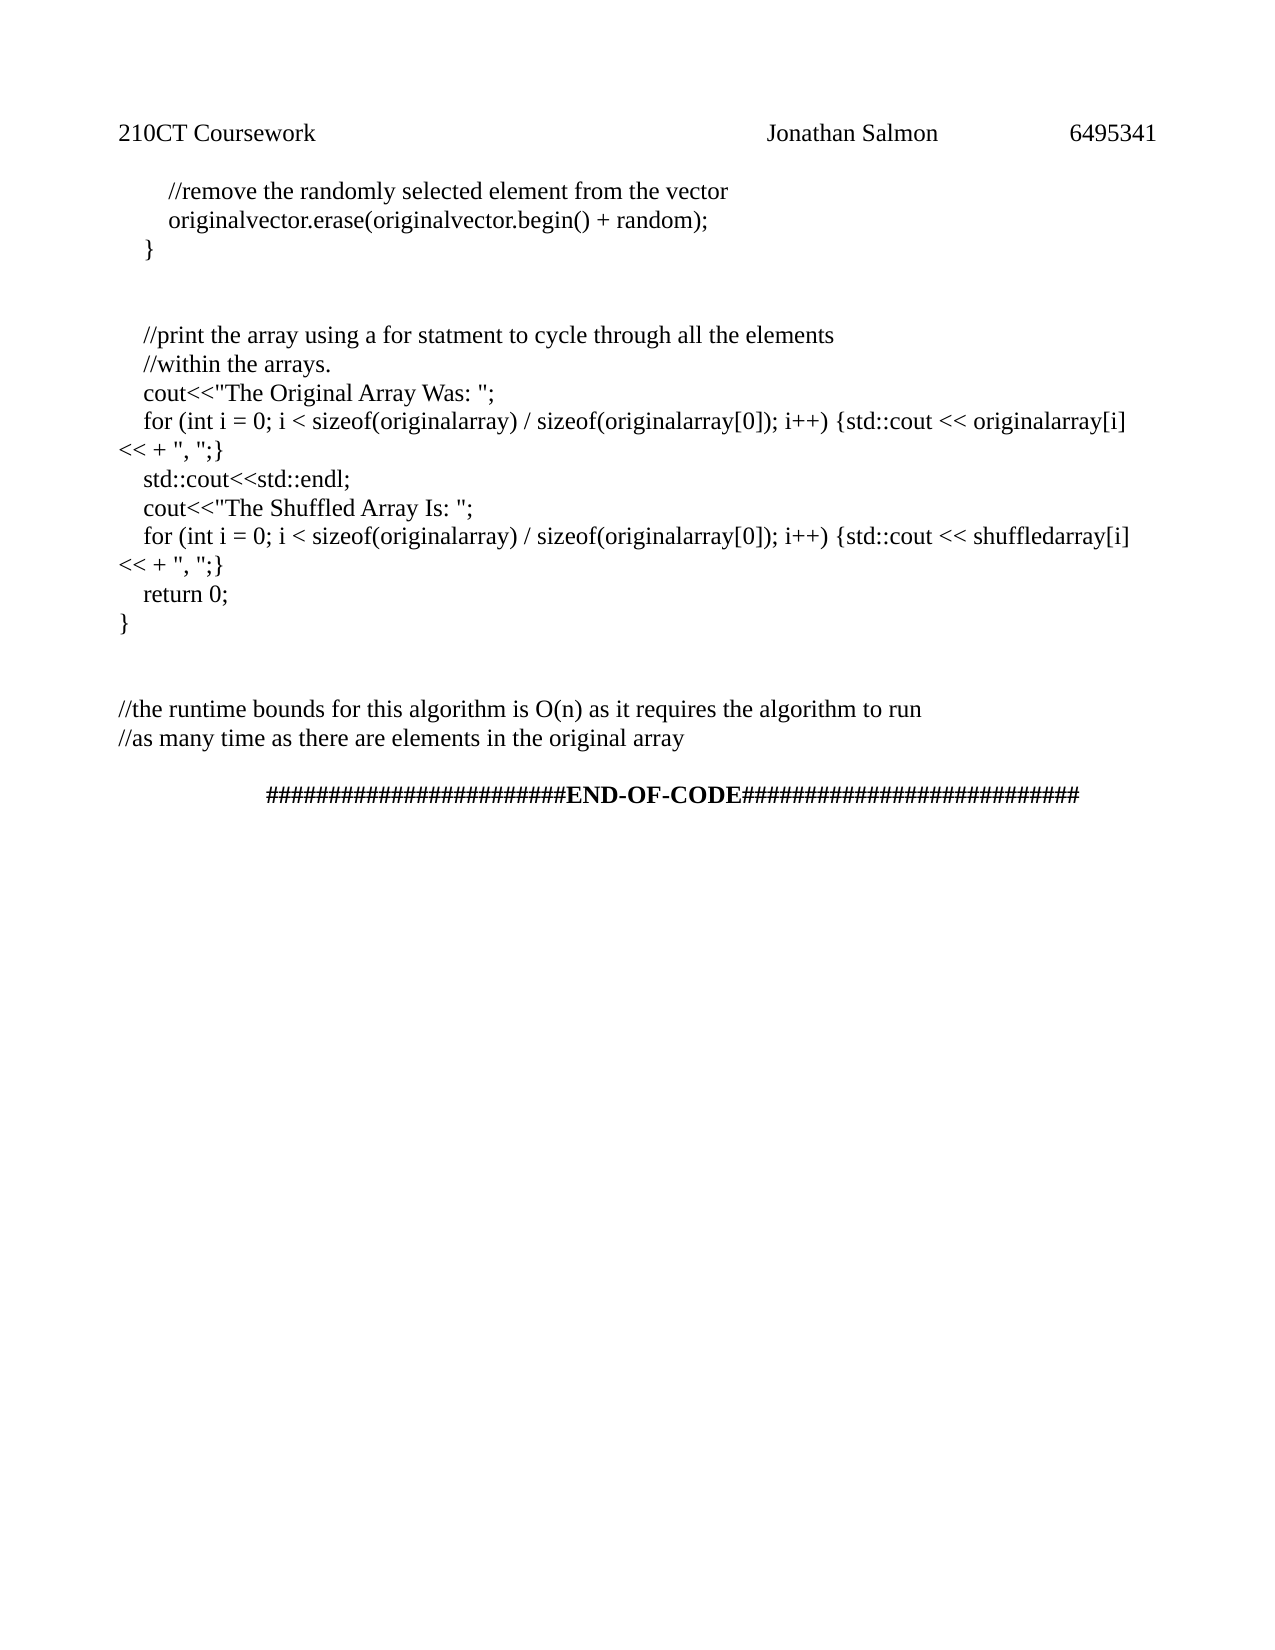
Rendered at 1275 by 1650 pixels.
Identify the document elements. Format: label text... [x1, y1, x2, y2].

text return 0; [118, 579, 1157, 608]
text //remove the randomly selected element from the vector [118, 176, 1157, 205]
text //within the arrays. [118, 349, 1157, 378]
text //as many time as there are elements in the original array [118, 723, 1157, 751]
text } [118, 234, 1157, 263]
text } [118, 608, 1157, 636]
text //print the array using a for statment to cycle through all the elements [118, 320, 1157, 349]
text cout<<"The Original Array Was: "; [118, 378, 1157, 406]
text std::cout<<std::endl; [118, 464, 1157, 493]
text for (int i = 0; i < sizeof(originalarray) / sizeof(originalarray[0]); i++) {std::cout << originalarray[i] << + ", ";} [118, 406, 1157, 464]
text ########################END-OF-CODE########################### [118, 780, 1157, 809]
text //the runtime bounds for this algorithm is O(n) as it requires the algorithm to run [118, 694, 1157, 723]
text cout<<"The Shuffled Array Is: "; [118, 493, 1157, 521]
text for (int i = 0; i < sizeof(originalarray) / sizeof(originalarray[0]); i++) {std::cout << shuffledarray[i] << + ", ";} [118, 521, 1157, 579]
text originalvector.erase(originalvector.begin() + random); [118, 205, 1157, 234]
